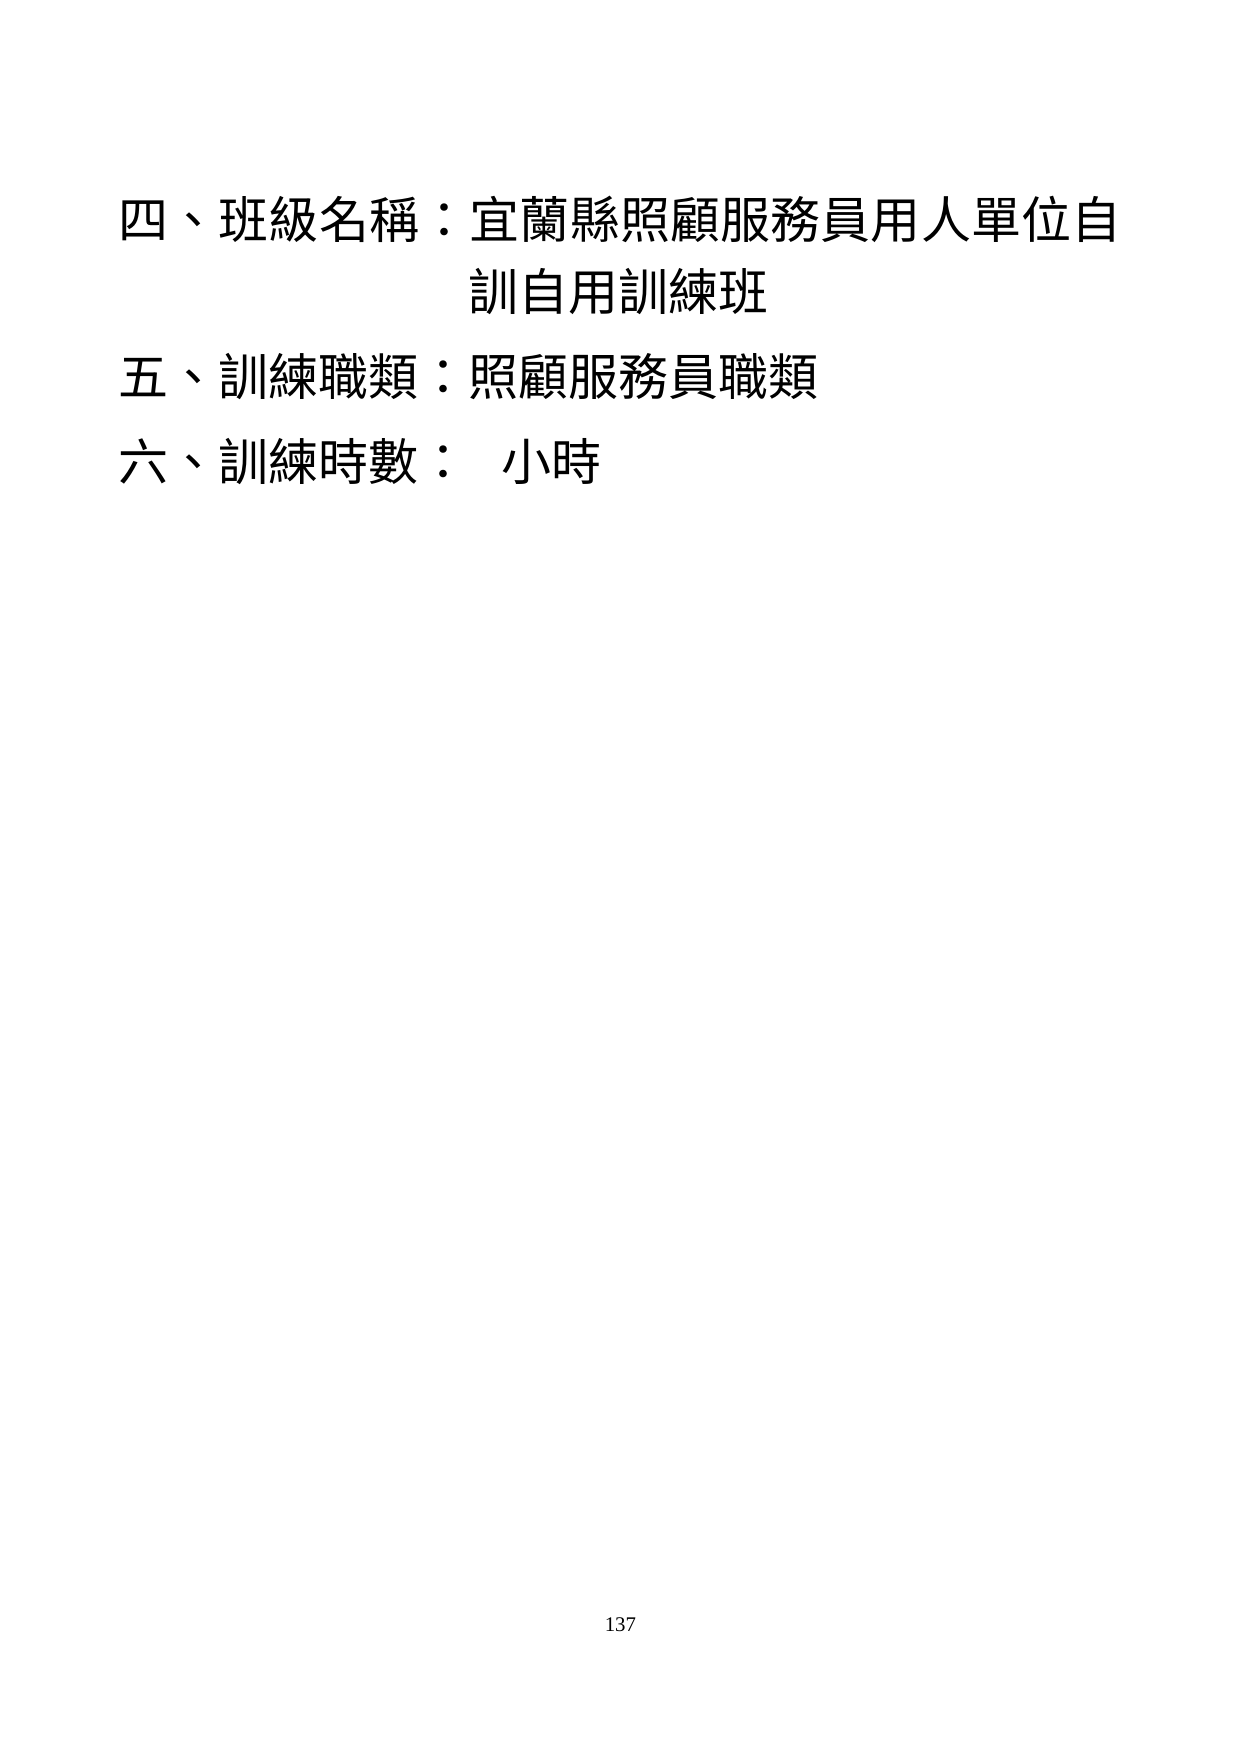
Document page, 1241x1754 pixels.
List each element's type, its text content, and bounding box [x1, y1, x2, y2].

text 五、訓練職類：照顧服務員職類 [118, 337, 1122, 410]
text 四、班級名稱：宜蘭縣照顧服務員用人單位自 訓自用訓練班 [118, 180, 1122, 325]
text 六、訓練時數： 小時 [118, 422, 1122, 494]
